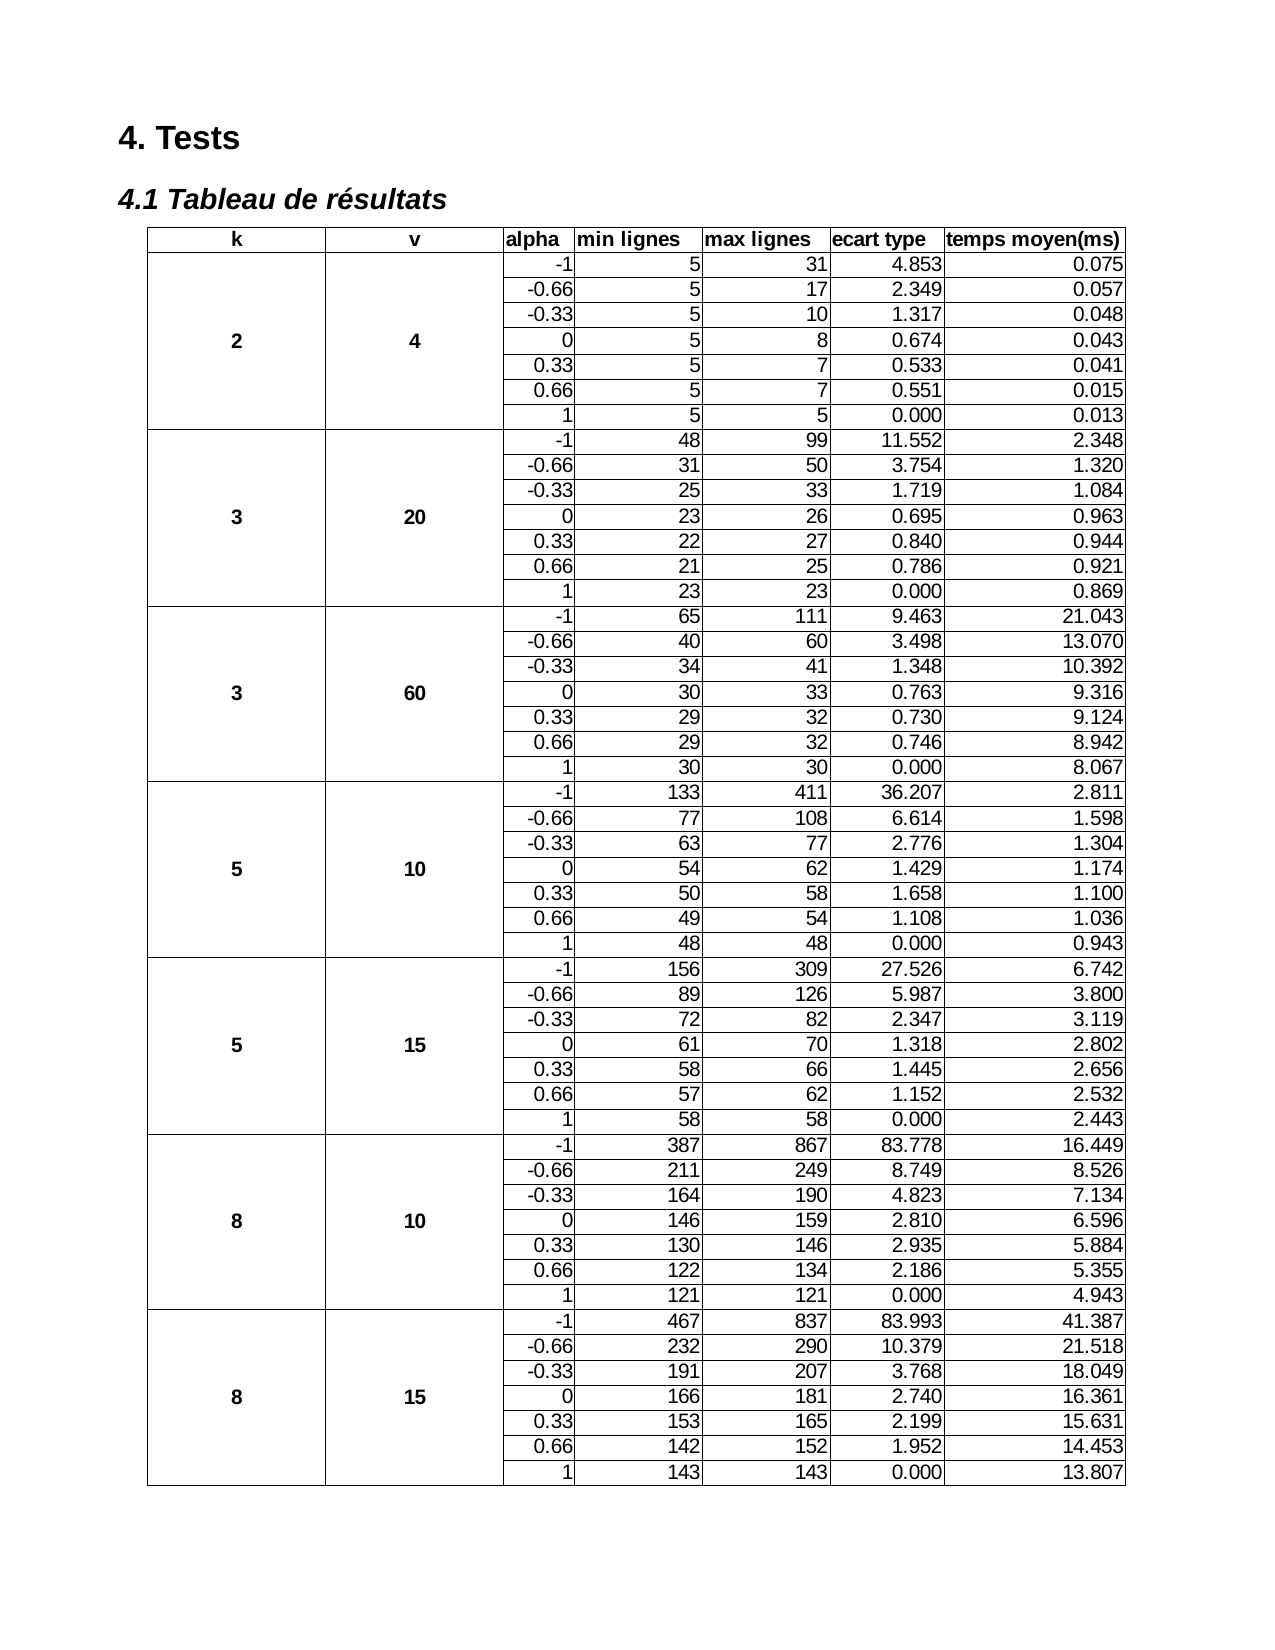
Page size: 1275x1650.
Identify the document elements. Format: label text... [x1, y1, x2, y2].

subtitle 4.1 Tableau de résultats [118, 182, 1157, 215]
subtitle 4. Tests [118, 118, 1157, 157]
